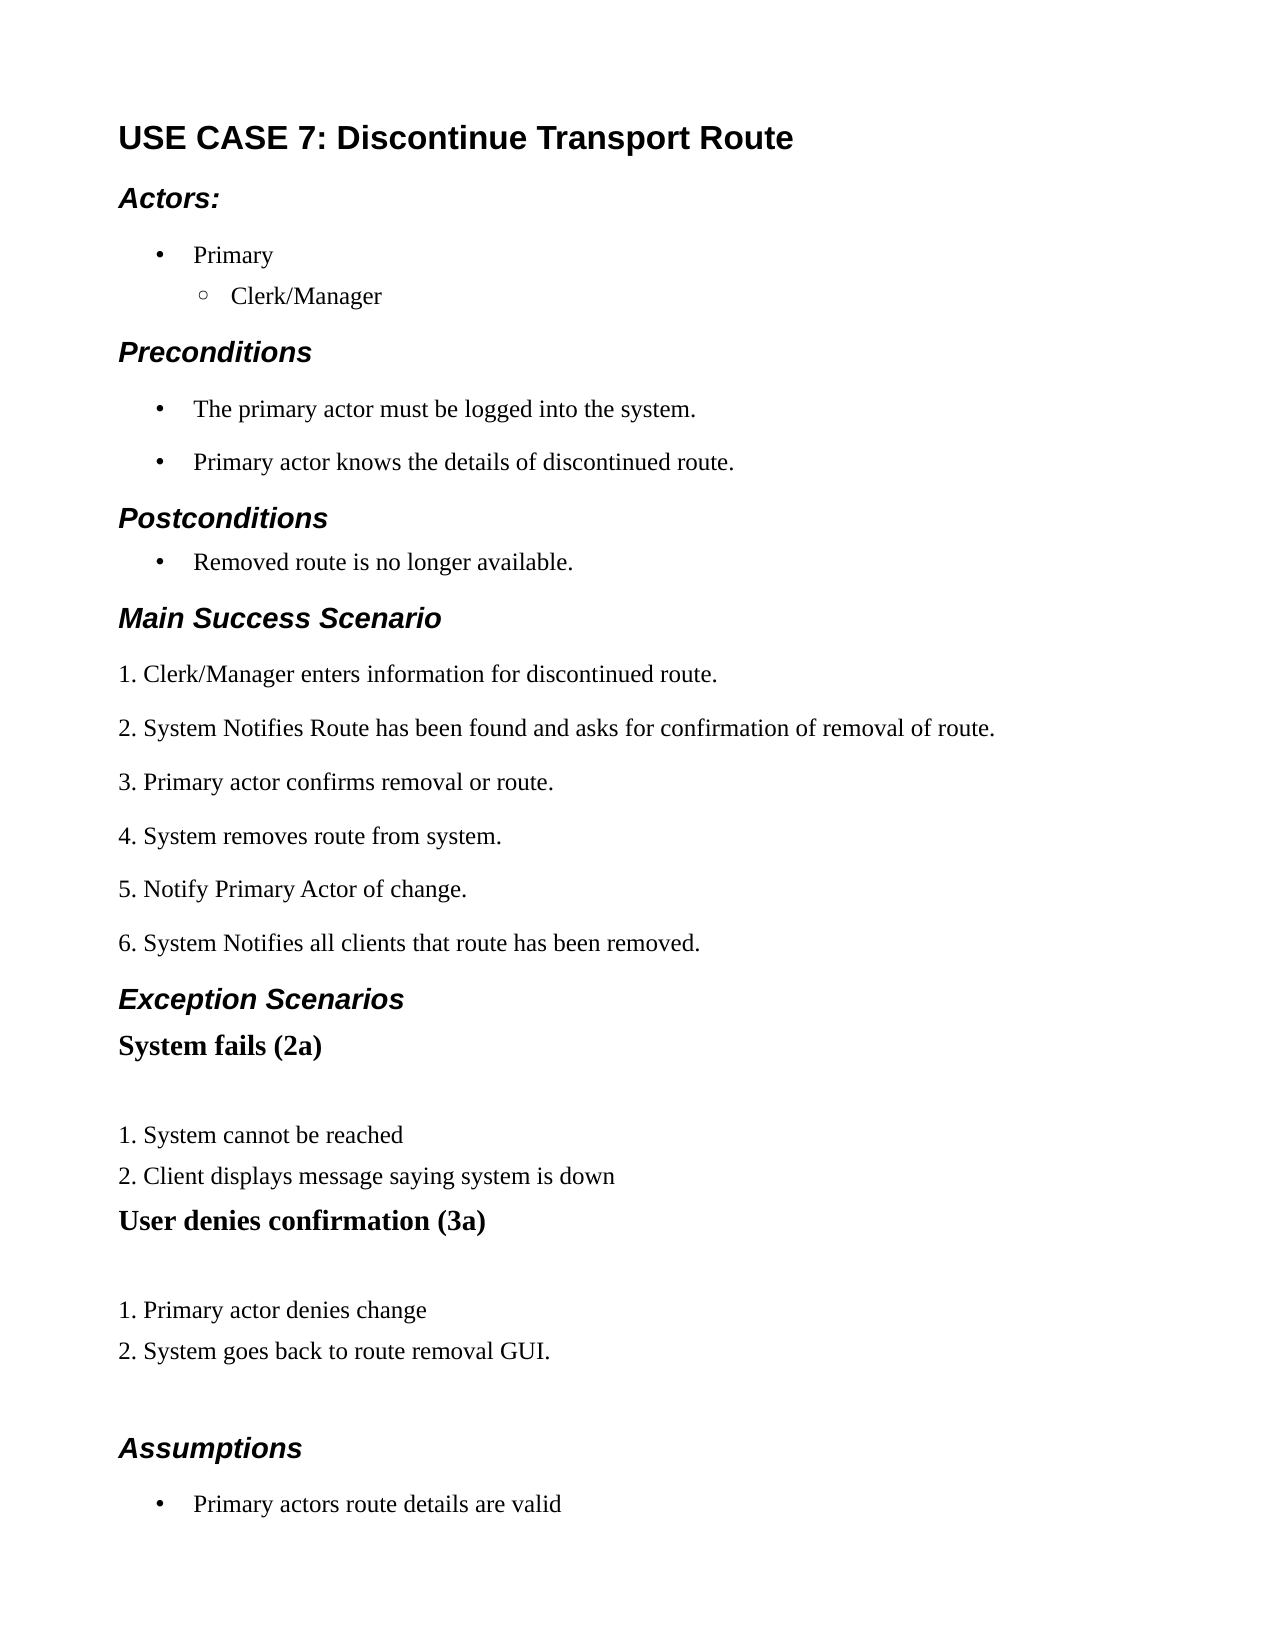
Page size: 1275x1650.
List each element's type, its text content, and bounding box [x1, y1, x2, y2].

subtitle Preconditions [118, 335, 1157, 369]
text System fails (2a) [118, 1028, 1157, 1062]
text 2. Client displays message saying system is down [118, 1161, 1157, 1190]
list Removed route is no longer available. [156, 547, 1157, 576]
subtitle 6. System Notifies all clients that route has been removed. [118, 928, 1157, 957]
list Clerk/Manager [193, 281, 1157, 310]
subtitle Main Success Scenario [118, 601, 1157, 634]
subtitle 2. System Notifies Route has been found and asks for confirmation of removal of route. [118, 713, 1157, 742]
text 2. System goes back to route removal GUI. [118, 1336, 1157, 1365]
subtitle 4. System removes route from system. [118, 821, 1157, 849]
subtitle The primary actor must be logged into the system. [156, 394, 1157, 422]
subtitle Primary actor knows the details of discontinued route. [156, 447, 1157, 476]
text 1. System cannot be reached [118, 1120, 1157, 1149]
subtitle Postconditions [118, 501, 1157, 535]
subtitle Assumptions [118, 1431, 1157, 1464]
text 1. Primary actor denies change [118, 1295, 1157, 1323]
text User denies confirmation (3a) [118, 1203, 1157, 1236]
subtitle Primary actors route details are valid [156, 1489, 1157, 1518]
subtitle USE CASE 7: Discontinue Transport Route [118, 118, 1157, 157]
subtitle 5. Notify Primary Actor of change. [118, 874, 1157, 903]
subtitle 3. Primary actor confirms removal or route. [118, 767, 1157, 796]
subtitle 1. Clerk/Manager enters information for discontinued route. [118, 659, 1157, 688]
subtitle Exception Scenarios [118, 982, 1157, 1016]
subtitle Primary [156, 240, 1157, 269]
subtitle Actors: [118, 182, 1157, 215]
